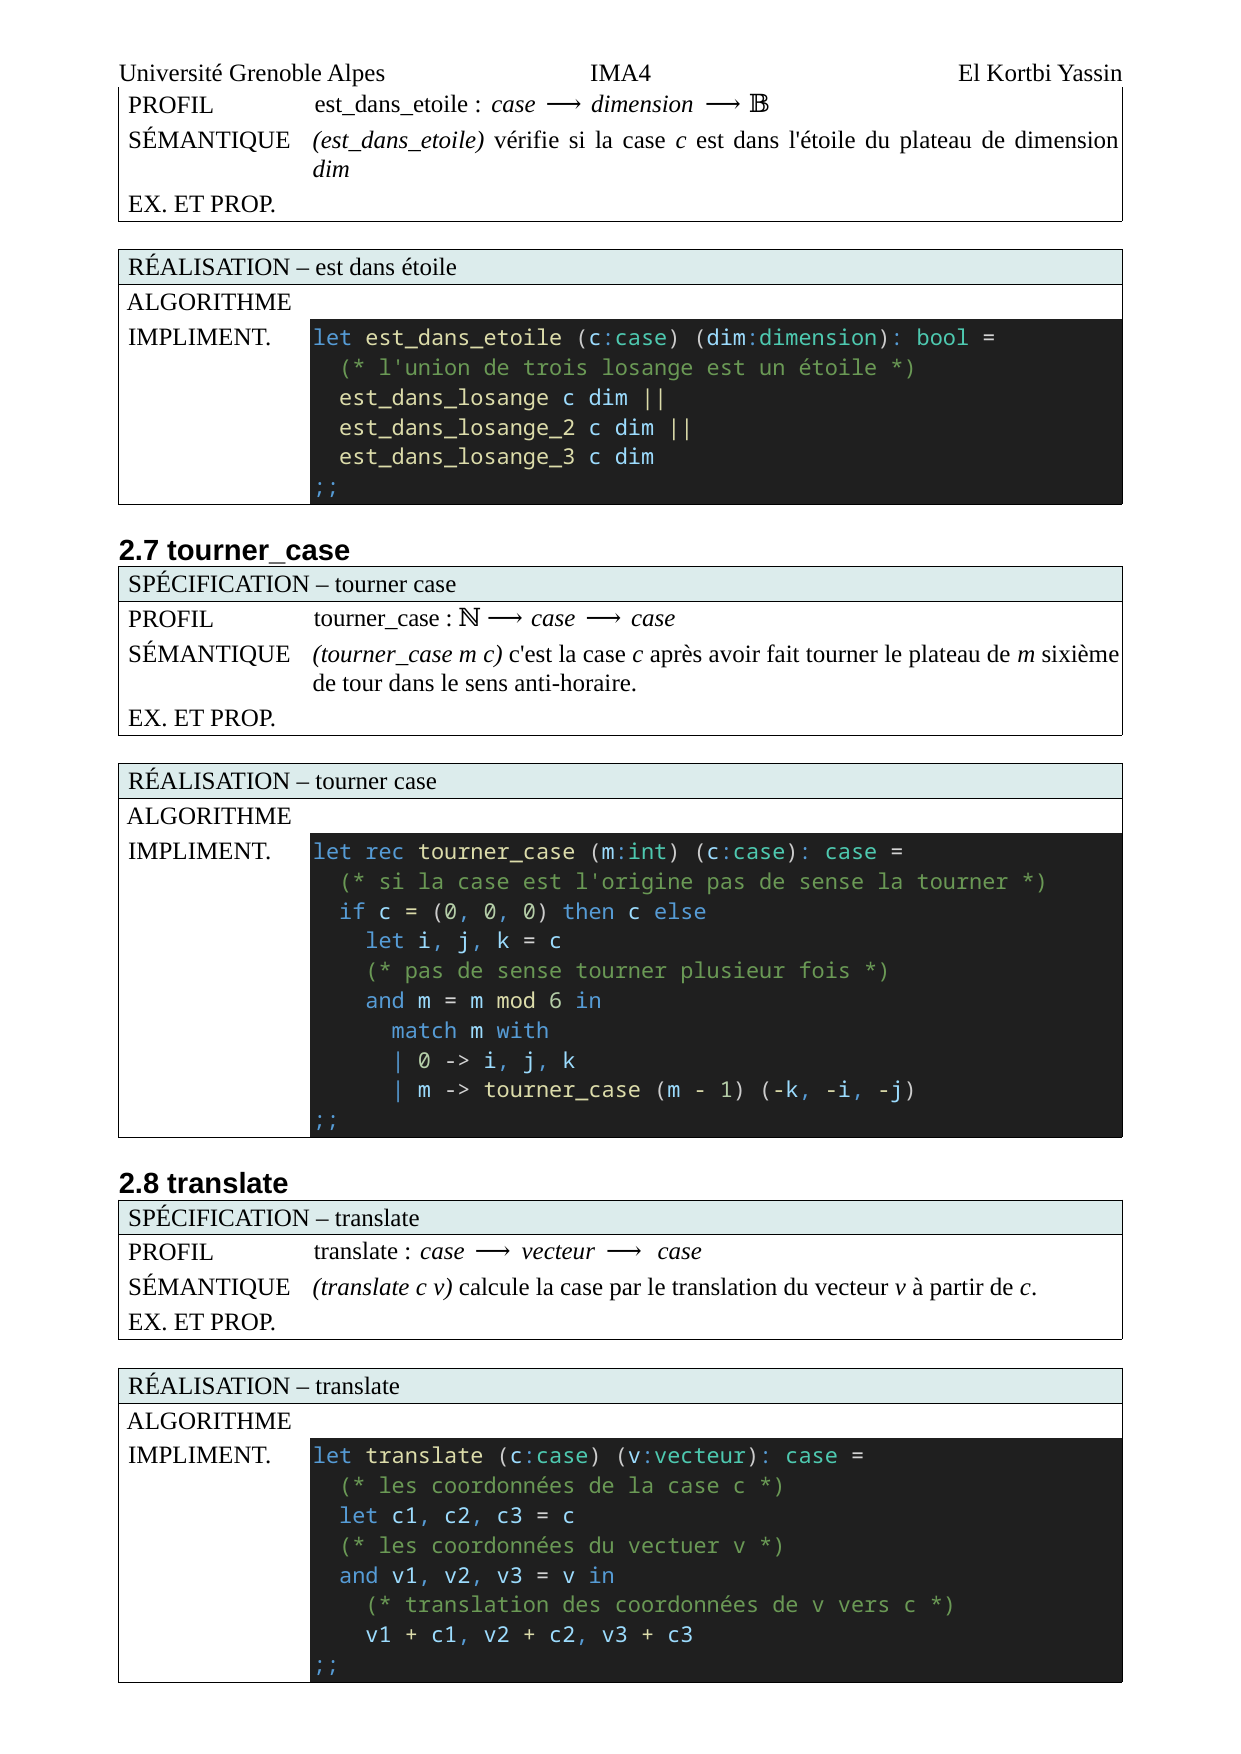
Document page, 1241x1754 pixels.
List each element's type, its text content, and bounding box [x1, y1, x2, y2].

table_cell PROFIL [119, 602, 309, 636]
table_cell [309, 1235, 1122, 1269]
table_cell EX. ET PROP. [119, 1304, 309, 1339]
table_cell PROFIL [119, 1235, 309, 1269]
table_cell SÉMANTIQUE [119, 122, 309, 186]
table_cell ALGORITHME [119, 285, 310, 319]
table_cell EX. ET PROP. [119, 186, 309, 221]
table_cell [310, 799, 1122, 833]
table_cell ALGORITHME [119, 799, 310, 833]
table_cell IMPLIMENT. [119, 1438, 310, 1682]
table_cell [309, 186, 1122, 221]
table_header SPÉCIFICATION – translate [119, 1201, 1122, 1234]
table_cell PROFIL [119, 87, 309, 122]
table_cell EX. ET PROP. [119, 700, 309, 734]
table_cell (est_dans_etoile) vérifie si la case c est dans l'étoile du plateau de dimension dim [309, 122, 1122, 186]
table_cell [309, 700, 1122, 734]
table_cell [309, 1304, 1122, 1339]
table_cell [310, 285, 1122, 319]
table_cell IMPLIMENT. [119, 833, 310, 1137]
subtitle 2.8 translate [118, 1166, 1122, 1199]
table_cell [309, 602, 1122, 636]
table_header RÉALISATION – tourner case [119, 764, 1122, 798]
table_cell IMPLIMENT. [119, 319, 310, 504]
subtitle 2.7 tourner_case [118, 533, 1122, 566]
table_cell [309, 87, 1122, 122]
table_cell (translate c v) calcule la case par le translation du vecteur v à partir de c. [309, 1269, 1122, 1304]
table_cell ALGORITHME [119, 1404, 310, 1437]
table_header RÉALISATION – est dans étoile [119, 250, 1122, 284]
table_cell [310, 1404, 1122, 1437]
table_cell (tourner_case m c) c'est la case c après avoir fait tourner le plateau de m sixième de tour dans le sens anti-horaire. [309, 636, 1122, 700]
table_cell let rec tourner_case (m:int) (c:case): case = (* si la case est l'origine pas de sense la tourner *) if c = (0, 0, 0) then c else let i, j, k = c (* pas de sense tourner plusieur fois *) and m = m mod 6 in match m with | 0 -> i, j, k | m -> tourner_case (m - 1) (-k, -i, -j) ;; [310, 833, 1122, 1137]
table_cell let translate (c:case) (v:vecteur): case = (* les coordonnées de la case c *) let c1, c2, c3 = c (* les coordonnées du vectuer v *) and v1, v2, v3 = v in (* translation des coordonnées de v vers c *) v1 + c1, v2 + c2, v3 + c3 ;; [310, 1438, 1122, 1682]
table_cell let est_dans_etoile (c:case) (dim:dimension): bool = (* l'union de trois losange est un étoile *) est_dans_losange c dim || est_dans_losange_2 c dim || est_dans_losange_3 c dim ;; [310, 319, 1122, 504]
table_cell SÉMANTIQUE [119, 1269, 309, 1304]
table_cell SÉMANTIQUE [119, 636, 309, 700]
table_header SPÉCIFICATION – tourner case [119, 567, 1122, 601]
table_header RÉALISATION – translate [119, 1369, 1122, 1403]
